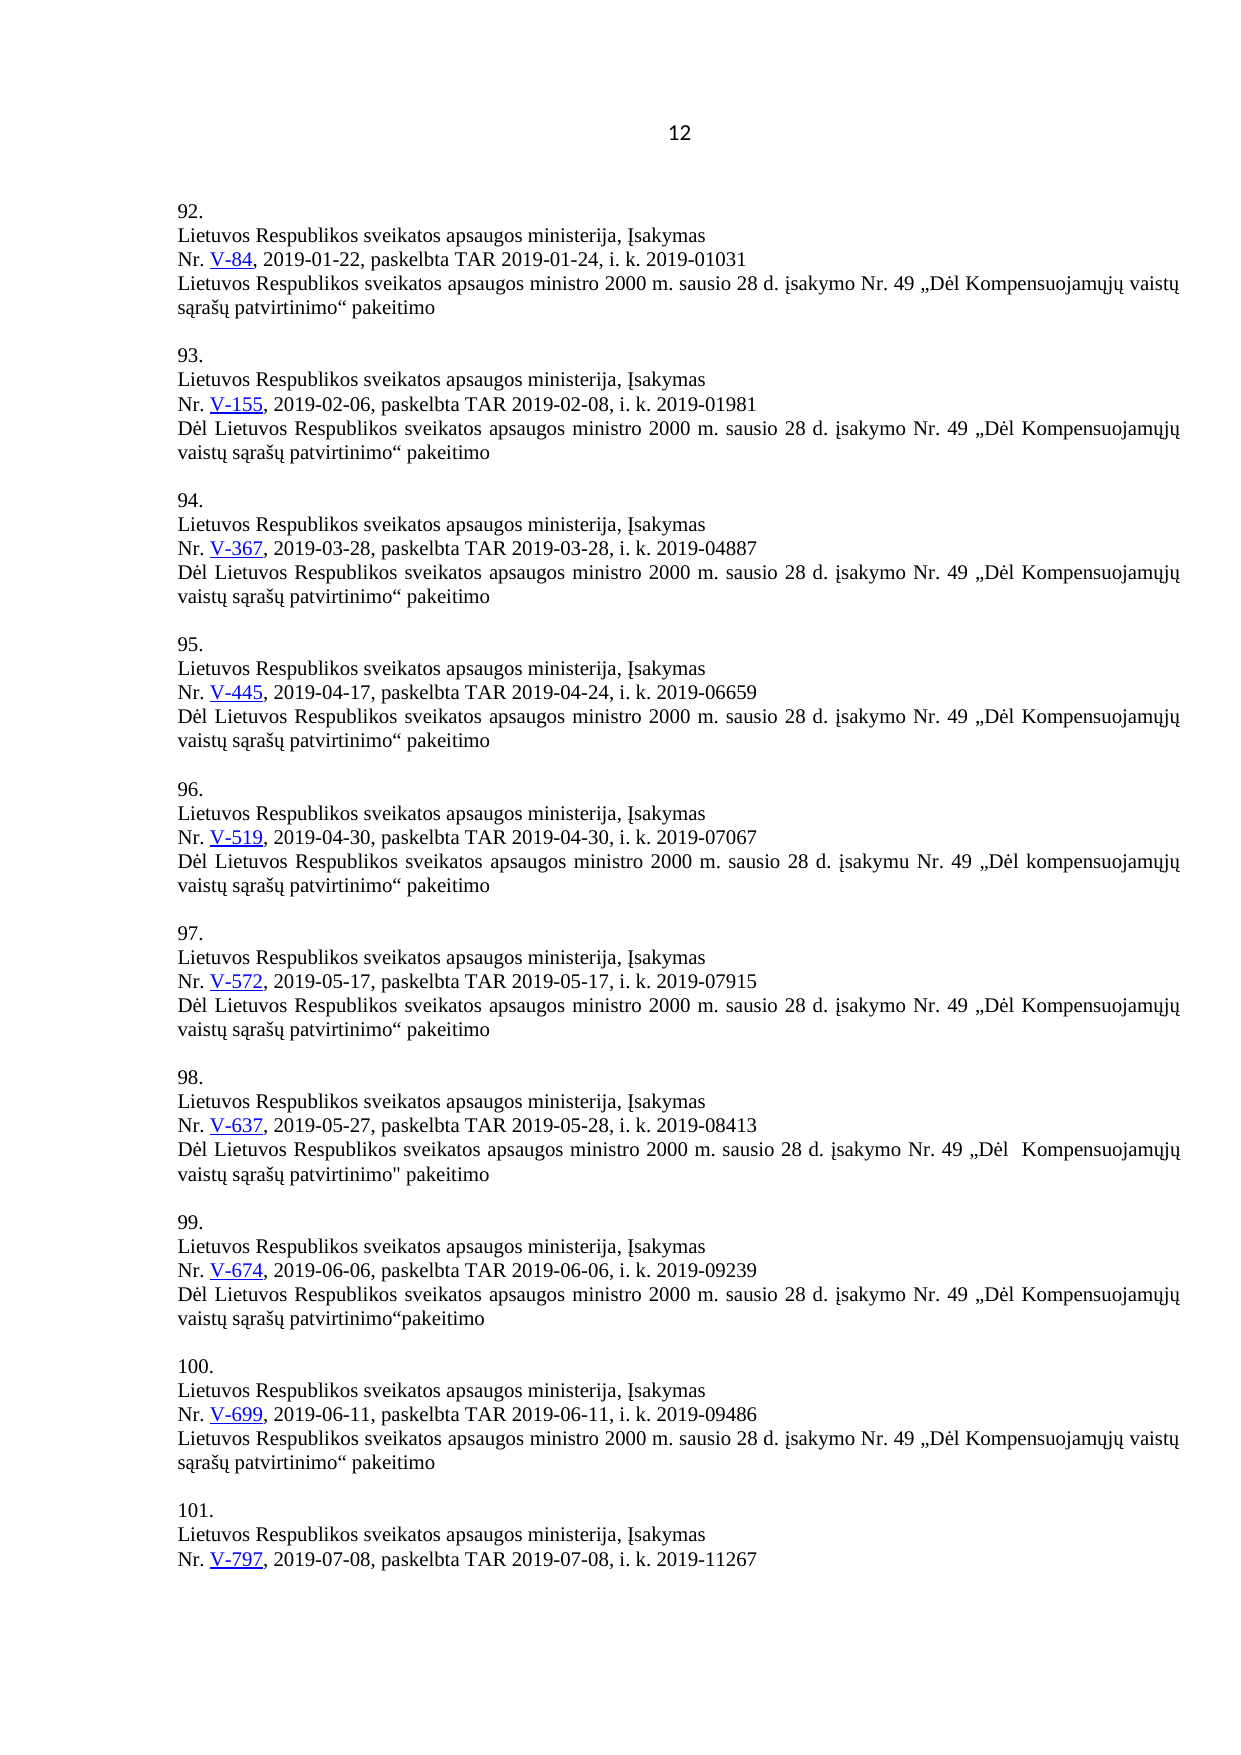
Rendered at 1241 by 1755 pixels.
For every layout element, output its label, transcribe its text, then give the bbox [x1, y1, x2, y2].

text Dėl Lietuvos Respublikos sveikatos apsaugos ministro 2000 m. sausio 28 d. įsakymo Nr. 49 „Dėl Kompensuojamųjų vaistų sąrašų patvirtinimo" pakeitimo [177, 1137, 1181, 1186]
text 94. [177, 488, 1181, 512]
text 98. [177, 1065, 1181, 1089]
text Lietuvos Respublikos sveikatos apsaugos ministerija, Įsakymas [177, 945, 1181, 969]
text Lietuvos Respublikos sveikatos apsaugos ministerija, Įsakymas [177, 367, 1181, 391]
text 101. [177, 1498, 1181, 1522]
text Lietuvos Respublikos sveikatos apsaugos ministerija, Įsakymas [177, 1089, 1181, 1113]
text Dėl Lietuvos Respublikos sveikatos apsaugos ministro 2000 m. sausio 28 d. įsakymu Nr. 49 „Dėl kompensuojamųjų vaistų sąrašų patvirtinimo“ pakeitimo [177, 849, 1181, 897]
text 93. [177, 343, 1181, 367]
text Dėl Lietuvos Respublikos sveikatos apsaugos ministro 2000 m. sausio 28 d. įsakymo Nr. 49 „Dėl Kompensuojamųjų vaistų sąrašų patvirtinimo“pakeitimo [177, 1282, 1181, 1330]
text Nr. V-572, 2019-05-17, paskelbta TAR 2019-05-17, i. k. 2019-07915 [177, 969, 1181, 993]
text Nr. V-637, 2019-05-27, paskelbta TAR 2019-05-28, i. k. 2019-08413 [177, 1113, 1181, 1137]
text 92. [177, 199, 1181, 223]
text Nr. V-674, 2019-06-06, paskelbta TAR 2019-06-06, i. k. 2019-09239 [177, 1258, 1181, 1282]
text Nr. V-445, 2019-04-17, paskelbta TAR 2019-04-24, i. k. 2019-06659 [177, 680, 1181, 704]
text Nr. V-84, 2019-01-22, paskelbta TAR 2019-01-24, i. k. 2019-01031 [177, 247, 1181, 271]
text Lietuvos Respublikos sveikatos apsaugos ministerija, Įsakymas [177, 512, 1181, 536]
text Nr. V-519, 2019-04-30, paskelbta TAR 2019-04-30, i. k. 2019-07067 [177, 824, 1181, 849]
text Lietuvos Respublikos sveikatos apsaugos ministro 2000 m. sausio 28 d. įsakymo Nr. 49 „Dėl Kompensuojamųjų vaistų sąrašų patvirtinimo“ pakeitimo [177, 271, 1181, 319]
text Dėl Lietuvos Respublikos sveikatos apsaugos ministro 2000 m. sausio 28 d. įsakymo Nr. 49 „Dėl Kompensuojamųjų vaistų sąrašų patvirtinimo“ pakeitimo [177, 416, 1181, 464]
text Lietuvos Respublikos sveikatos apsaugos ministerija, Įsakymas [177, 1234, 1181, 1258]
text Dėl Lietuvos Respublikos sveikatos apsaugos ministro 2000 m. sausio 28 d. įsakymo Nr. 49 „Dėl Kompensuojamųjų vaistų sąrašų patvirtinimo“ pakeitimo [177, 560, 1181, 608]
text Lietuvos Respublikos sveikatos apsaugos ministro 2000 m. sausio 28 d. įsakymo Nr. 49 „Dėl Kompensuojamųjų vaistų sąrašų patvirtinimo“ pakeitimo [177, 1426, 1181, 1474]
text 96. [177, 776, 1181, 801]
text 99. [177, 1209, 1181, 1234]
text Nr. V-699, 2019-06-11, paskelbta TAR 2019-06-11, i. k. 2019-09486 [177, 1402, 1181, 1426]
text Lietuvos Respublikos sveikatos apsaugos ministerija, Įsakymas [177, 801, 1181, 824]
text Nr. V-367, 2019-03-28, paskelbta TAR 2019-03-28, i. k. 2019-04887 [177, 536, 1181, 560]
text Dėl Lietuvos Respublikos sveikatos apsaugos ministro 2000 m. sausio 28 d. įsakymo Nr. 49 „Dėl Kompensuojamųjų vaistų sąrašų patvirtinimo“ pakeitimo [177, 993, 1181, 1041]
text Lietuvos Respublikos sveikatos apsaugos ministerija, Įsakymas [177, 223, 1181, 247]
text 97. [177, 921, 1181, 945]
text Nr. V-155, 2019-02-06, paskelbta TAR 2019-02-08, i. k. 2019-01981 [177, 391, 1181, 416]
text Lietuvos Respublikos sveikatos apsaugos ministerija, Įsakymas [177, 656, 1181, 680]
text Dėl Lietuvos Respublikos sveikatos apsaugos ministro 2000 m. sausio 28 d. įsakymo Nr. 49 „Dėl Kompensuojamųjų vaistų sąrašų patvirtinimo“ pakeitimo [177, 704, 1181, 752]
text 100. [177, 1354, 1181, 1378]
text Lietuvos Respublikos sveikatos apsaugos ministerija, Įsakymas [177, 1378, 1181, 1402]
text 95. [177, 632, 1181, 656]
text Lietuvos Respublikos sveikatos apsaugos ministerija, Įsakymas [177, 1522, 1181, 1546]
text Nr. V-797, 2019-07-08, paskelbta TAR 2019-07-08, i. k. 2019-11267 [177, 1546, 1181, 1571]
